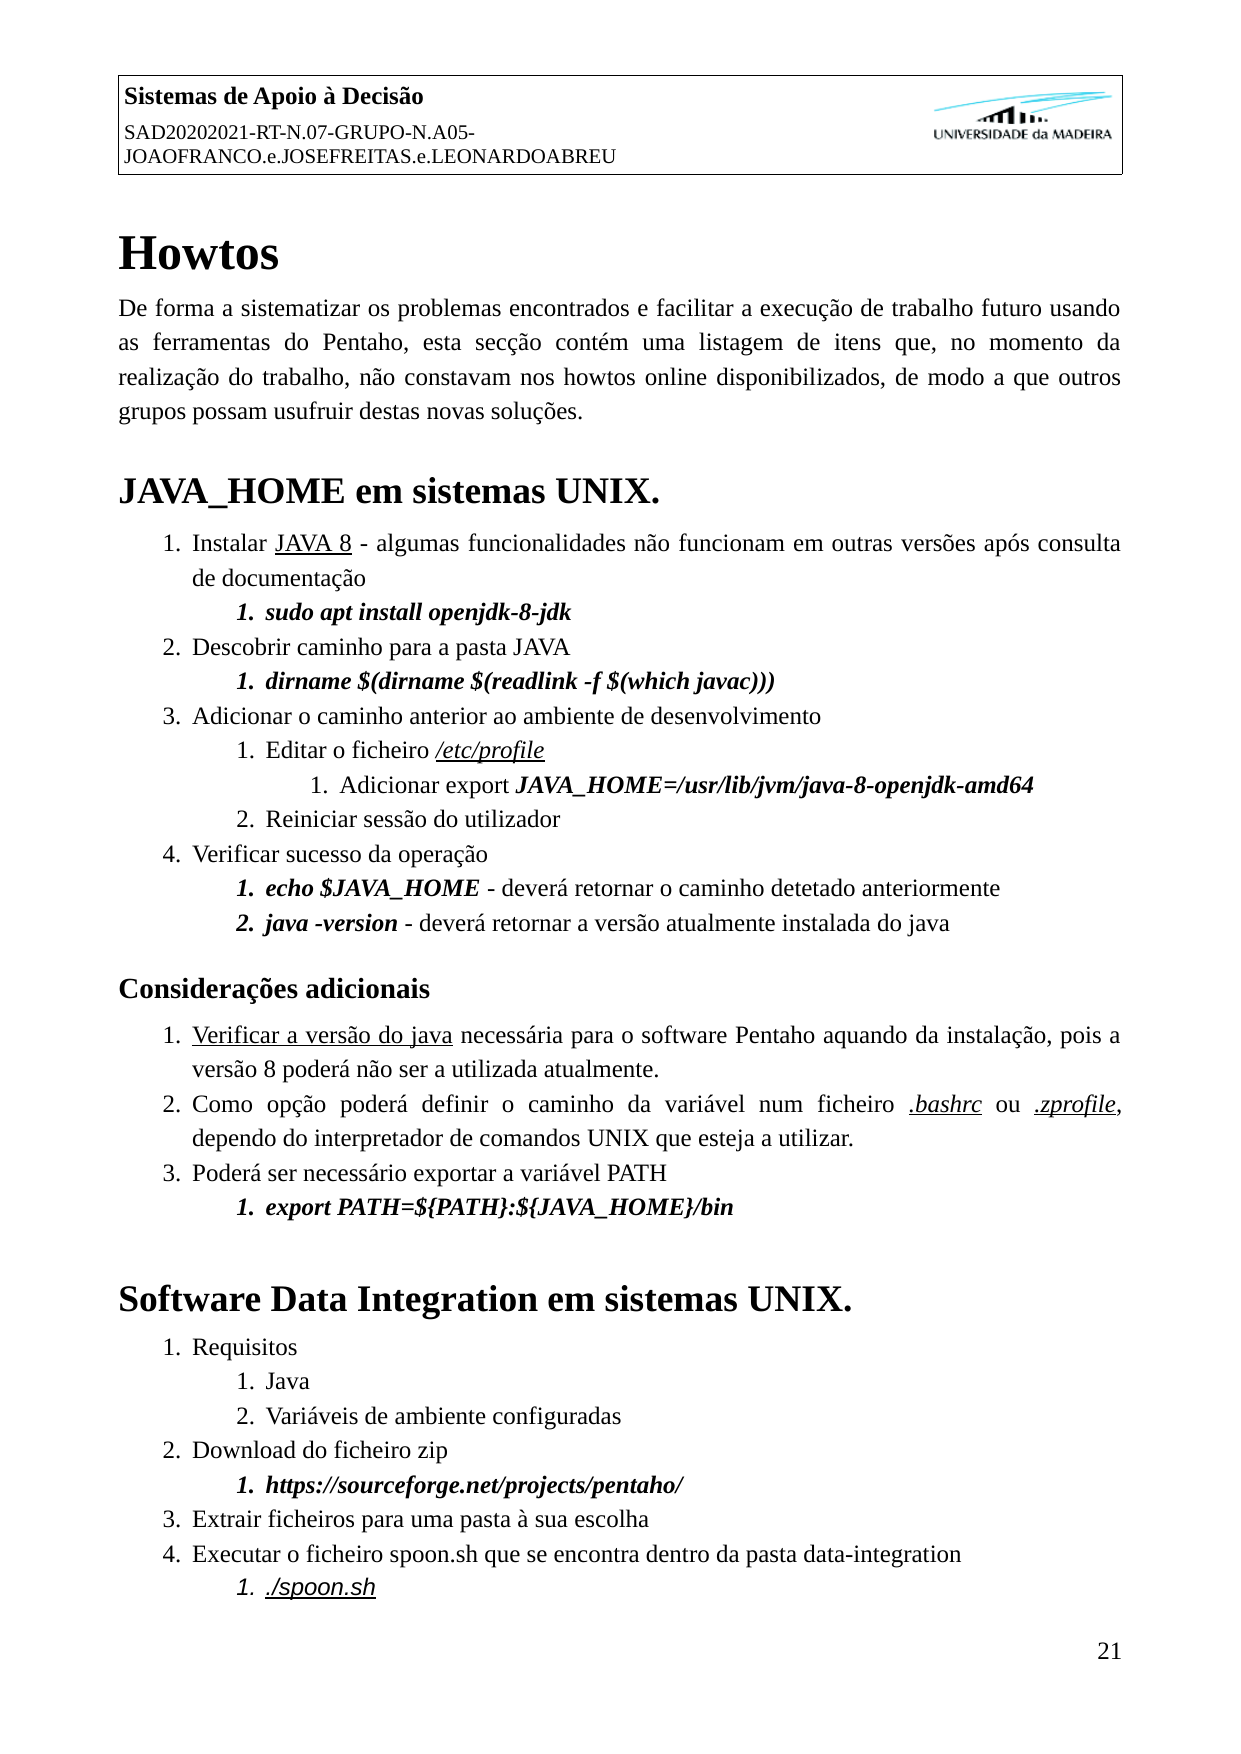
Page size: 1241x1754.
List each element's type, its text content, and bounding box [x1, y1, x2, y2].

list dirname $(dirname $(readlink -f $(which javac))) [236, 666, 1122, 695]
list Instalar JAVA 8 - algumas funcionalidades não funcionam em outras versões após consulta de documentação [162, 528, 1122, 592]
list java -version - deverá retornar a versão atualmente instalada do java [236, 908, 1122, 936]
subtitle Howtos [118, 223, 1122, 281]
list Executar o ficheiro spoon.sh que se encontra dentro da pasta data-integration [162, 1539, 1122, 1568]
list Download do ficheiro zip [162, 1435, 1122, 1464]
list ./spoon.sh [236, 1573, 1122, 1601]
list Editar o ficheiro /etc/profile [236, 735, 1122, 764]
list https://sourceforge.net/projects/pentaho/ [236, 1470, 1122, 1499]
list Poderá ser necessário exportar a variável PATH [162, 1158, 1122, 1187]
list export PATH=${PATH}:${JAVA_HOME}/bin [236, 1192, 1122, 1221]
list Adicionar export JAVA_HOME=/usr/lib/jvm/java-8-openjdk-amd64 [309, 770, 1122, 798]
list Verificar a versão do java necessária para o software Pentaho aquando da instalação, pois a versão 8 poderá não ser a utilizada atualmente. [162, 1020, 1122, 1083]
list Variáveis de ambiente configuradas [236, 1401, 1122, 1430]
list Requisitos [162, 1332, 1122, 1361]
list Reiniciar sessão do utilizador [236, 804, 1122, 833]
list Java [236, 1366, 1122, 1395]
list echo $JAVA_HOME - deverá retornar o caminho detetado anteriormente [236, 873, 1122, 902]
list Extrair ficheiros para uma pasta à sua escolha [162, 1504, 1122, 1533]
list Verificar sucesso da operação [162, 839, 1122, 867]
list Adicionar o caminho anterior ao ambiente de desenvolvimento [162, 701, 1122, 729]
subtitle Considerações adicionais [118, 971, 1122, 1005]
text De forma a sistematizar os problemas encontrados e facilitar a execução de trabalho futuro usando as ferramentas do Pentaho, esta secção contém uma listagem de itens que, no momento da realização do trabalho, não constavam nos howtos online disponibilizados, de modo a que outros grupos possam usufruir destas novas soluções. [118, 293, 1122, 425]
list Como opção poderá definir o caminho da variável num ficheiro .bashrc ou .zprofile, dependo do interpretador de comandos UNIX que esteja a utilizar. [162, 1089, 1122, 1152]
list Descobrir caminho para a pasta JAVA [162, 632, 1122, 661]
picture [919, 80, 1120, 146]
subtitle JAVA_HOME em sistemas UNIX. [118, 468, 1122, 512]
list sudo apt install openjdk-8-jdk [236, 597, 1122, 626]
subtitle Software Data Integration em sistemas UNIX. [118, 1276, 1122, 1319]
